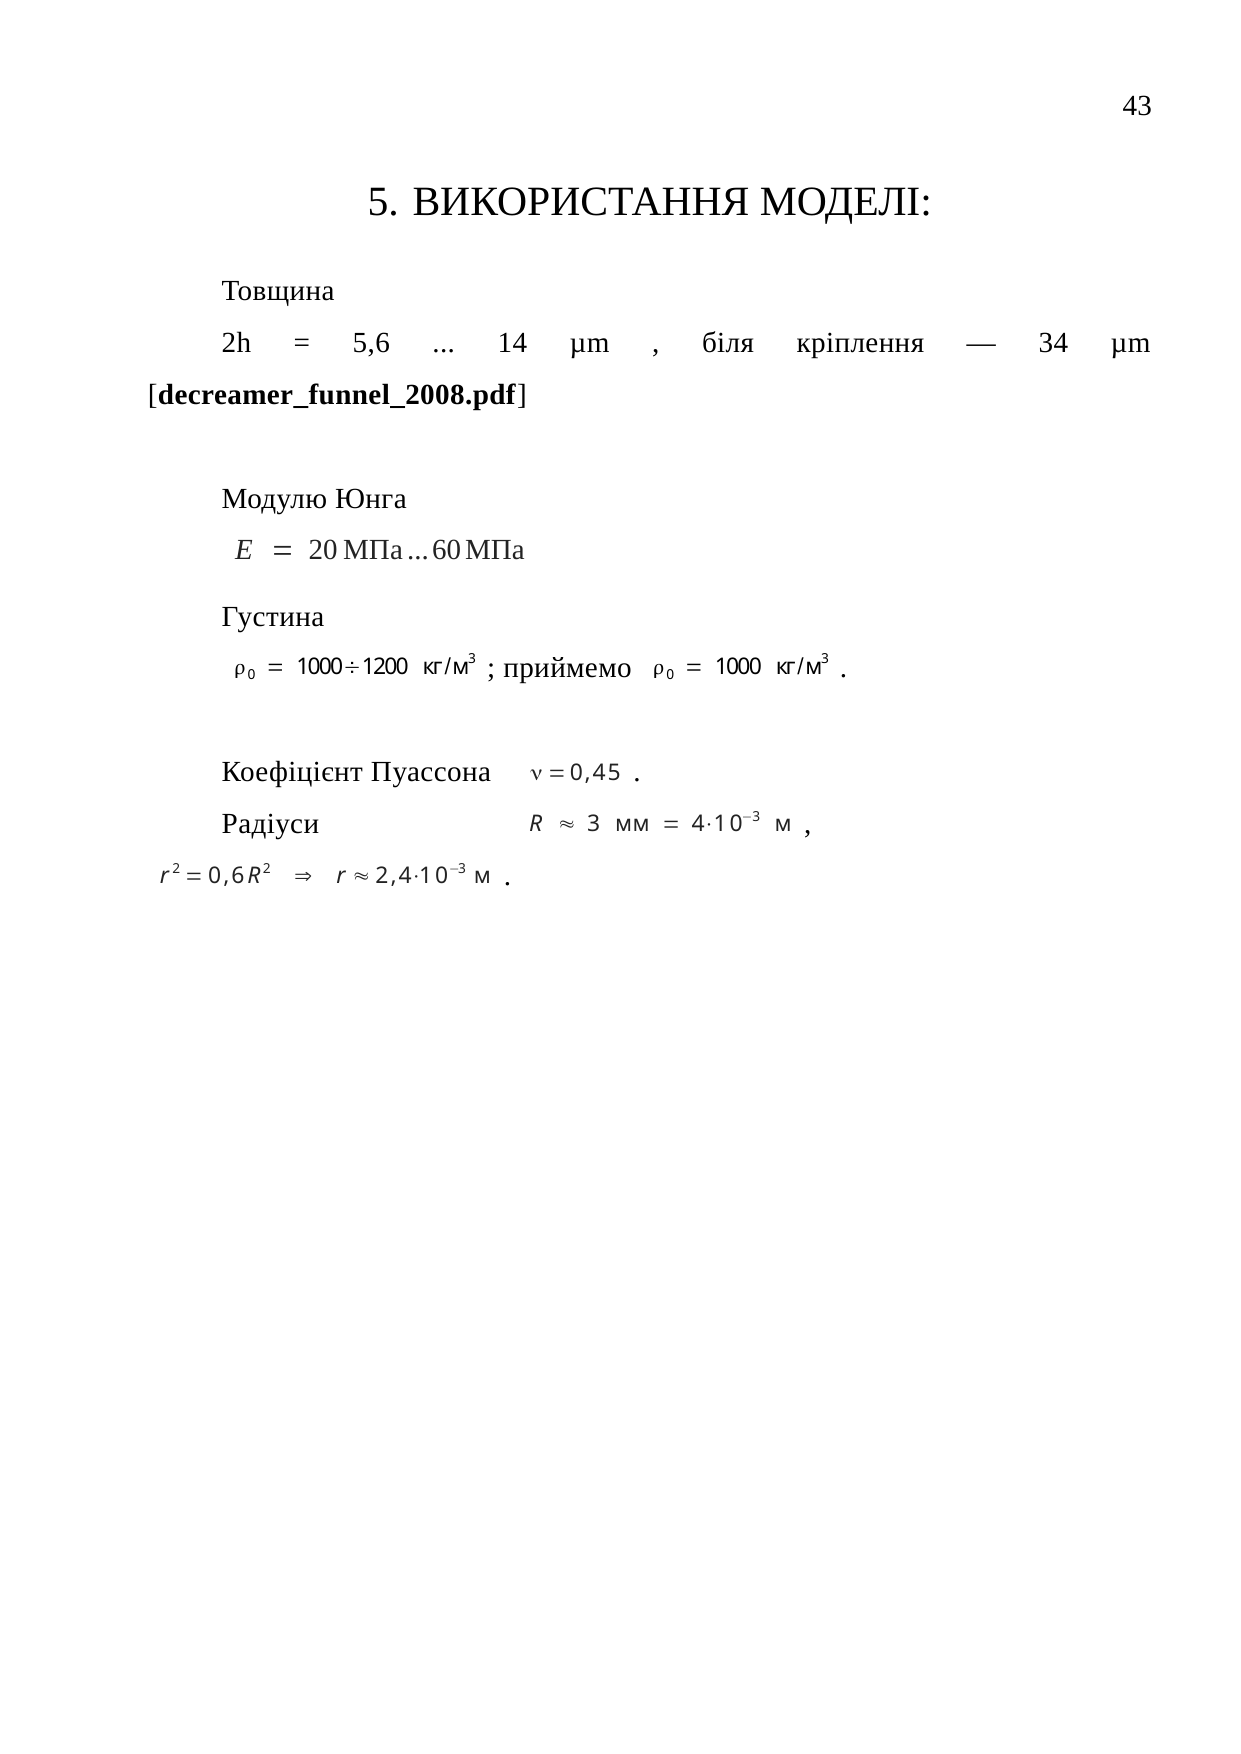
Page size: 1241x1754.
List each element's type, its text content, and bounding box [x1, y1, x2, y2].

subtitle Використання моделі: [148, 176, 1152, 224]
text ; приймемо . [148, 651, 1152, 684]
text Товщина [148, 273, 1152, 307]
text Модулю Юнга [148, 481, 1152, 514]
text Радіуси , . [148, 807, 1152, 892]
text Коефіцієнт Пуассона . [148, 754, 1152, 788]
text 2h = 5,6 ... 14 µm , біля кріплення — 34 µm [decreamer_funnel_2008.pdf] [148, 325, 1152, 411]
text Густина [148, 599, 1152, 632]
